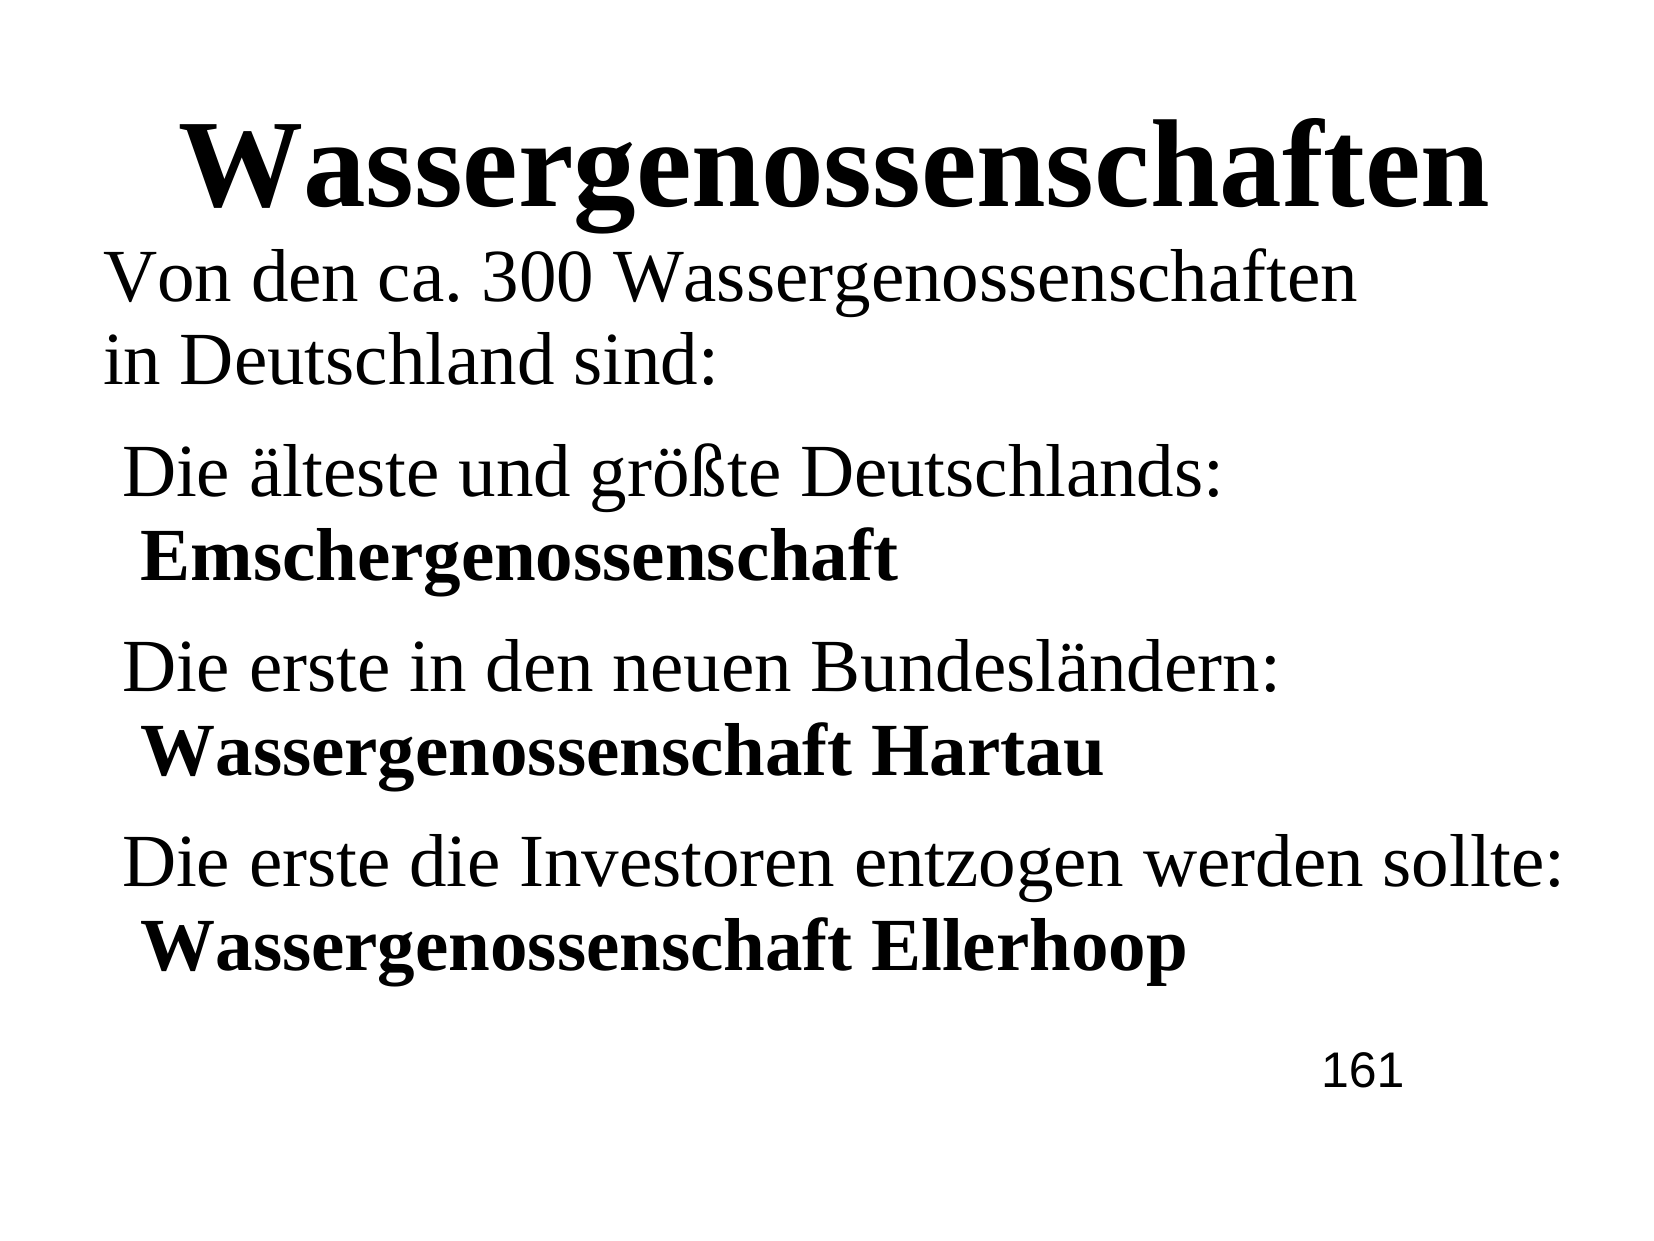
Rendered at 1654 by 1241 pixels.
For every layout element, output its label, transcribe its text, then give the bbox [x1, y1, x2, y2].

text_box Wassergenossenschaften Von den ca. 300 Wassergenossenschaften in Deutschland sind: Die älteste und größte Deutschlands: Emschergenossenschaft Die erste in den neuen Bundesländern: Wassergenossenschaft Hartau Die erste die Investoren entzogen werden sollte: Wassergenossenschaft Ellerhoop [88, 81, 1582, 1047]
text_box [1306, 1032, 1587, 1108]
